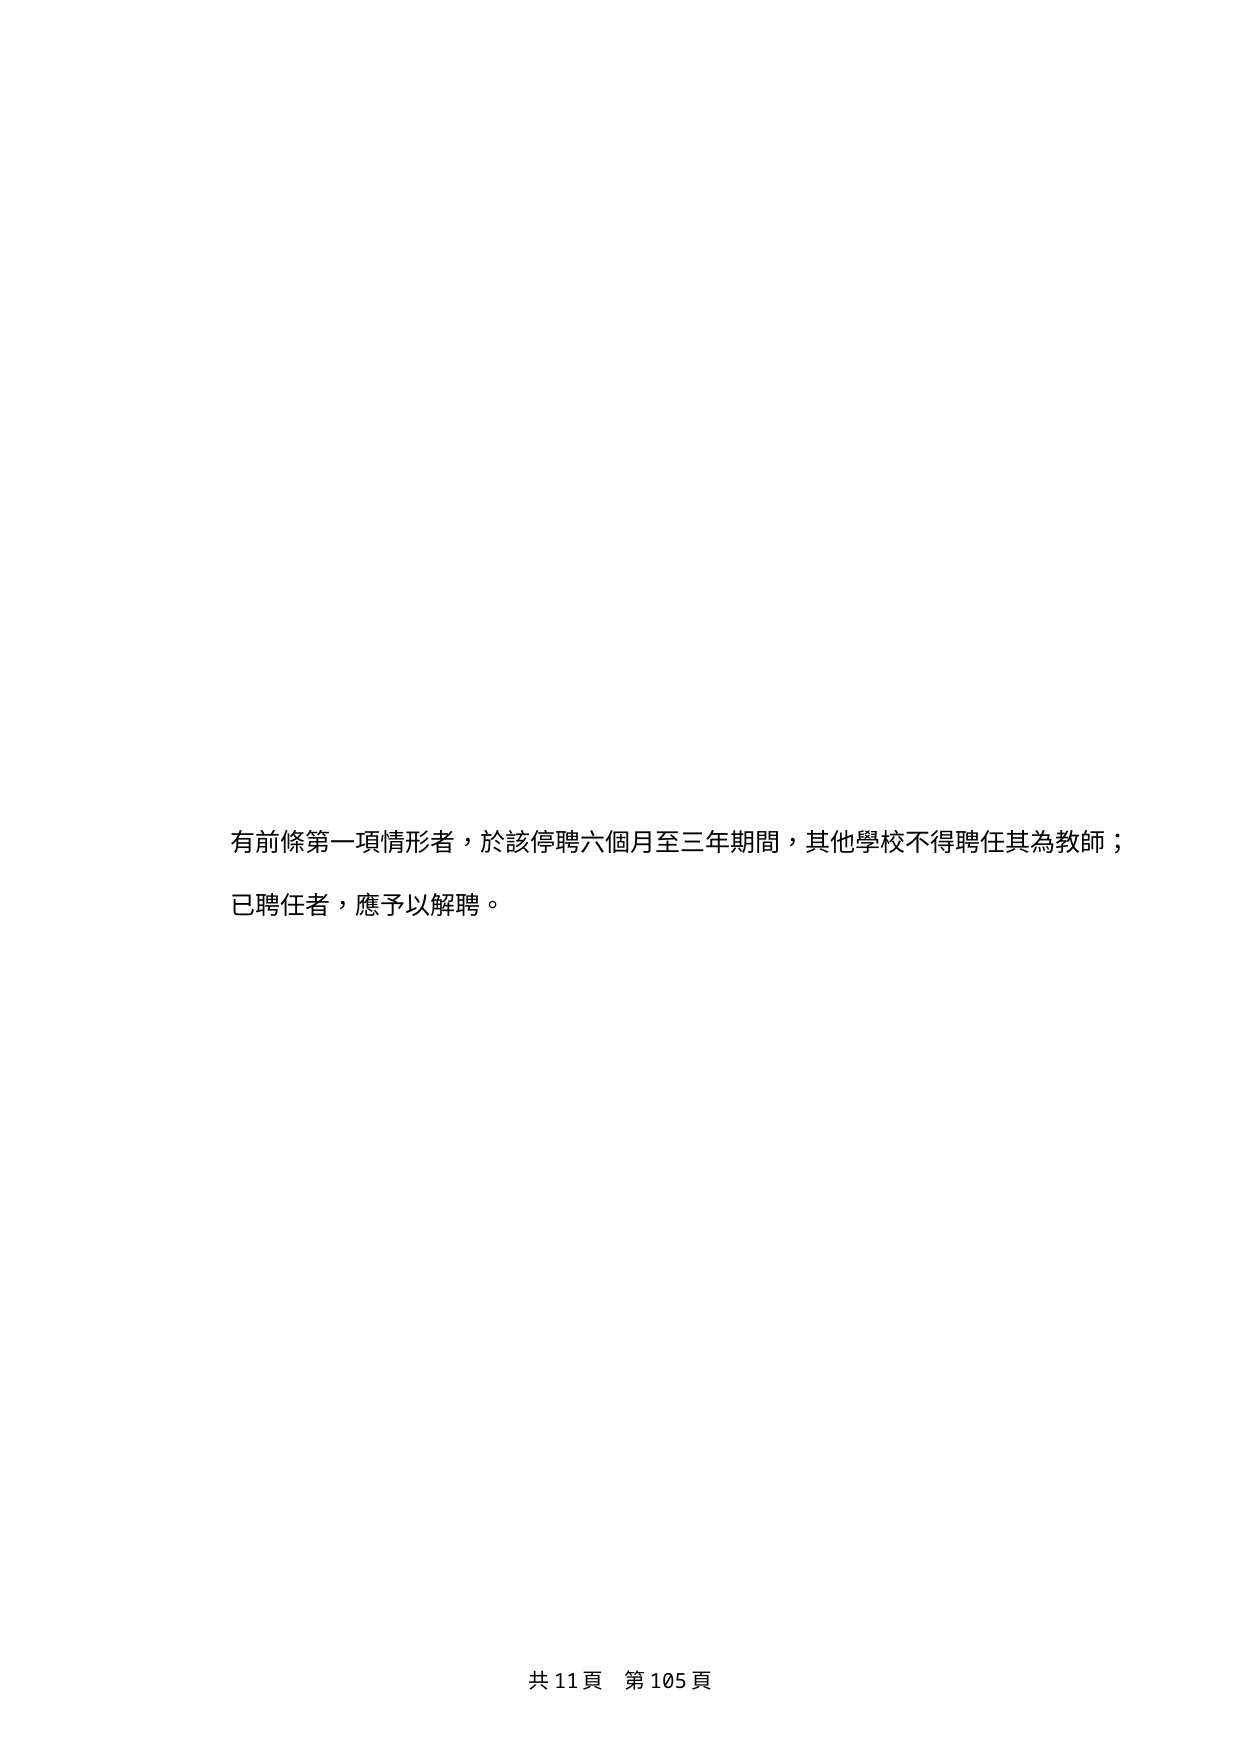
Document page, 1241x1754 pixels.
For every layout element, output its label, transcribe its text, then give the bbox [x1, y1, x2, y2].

text 有前條第一項情形者，於該停聘六個月至三年期間，其他學校不得聘任其為教師；已聘任者，應予以解聘。 [230, 799, 1122, 924]
